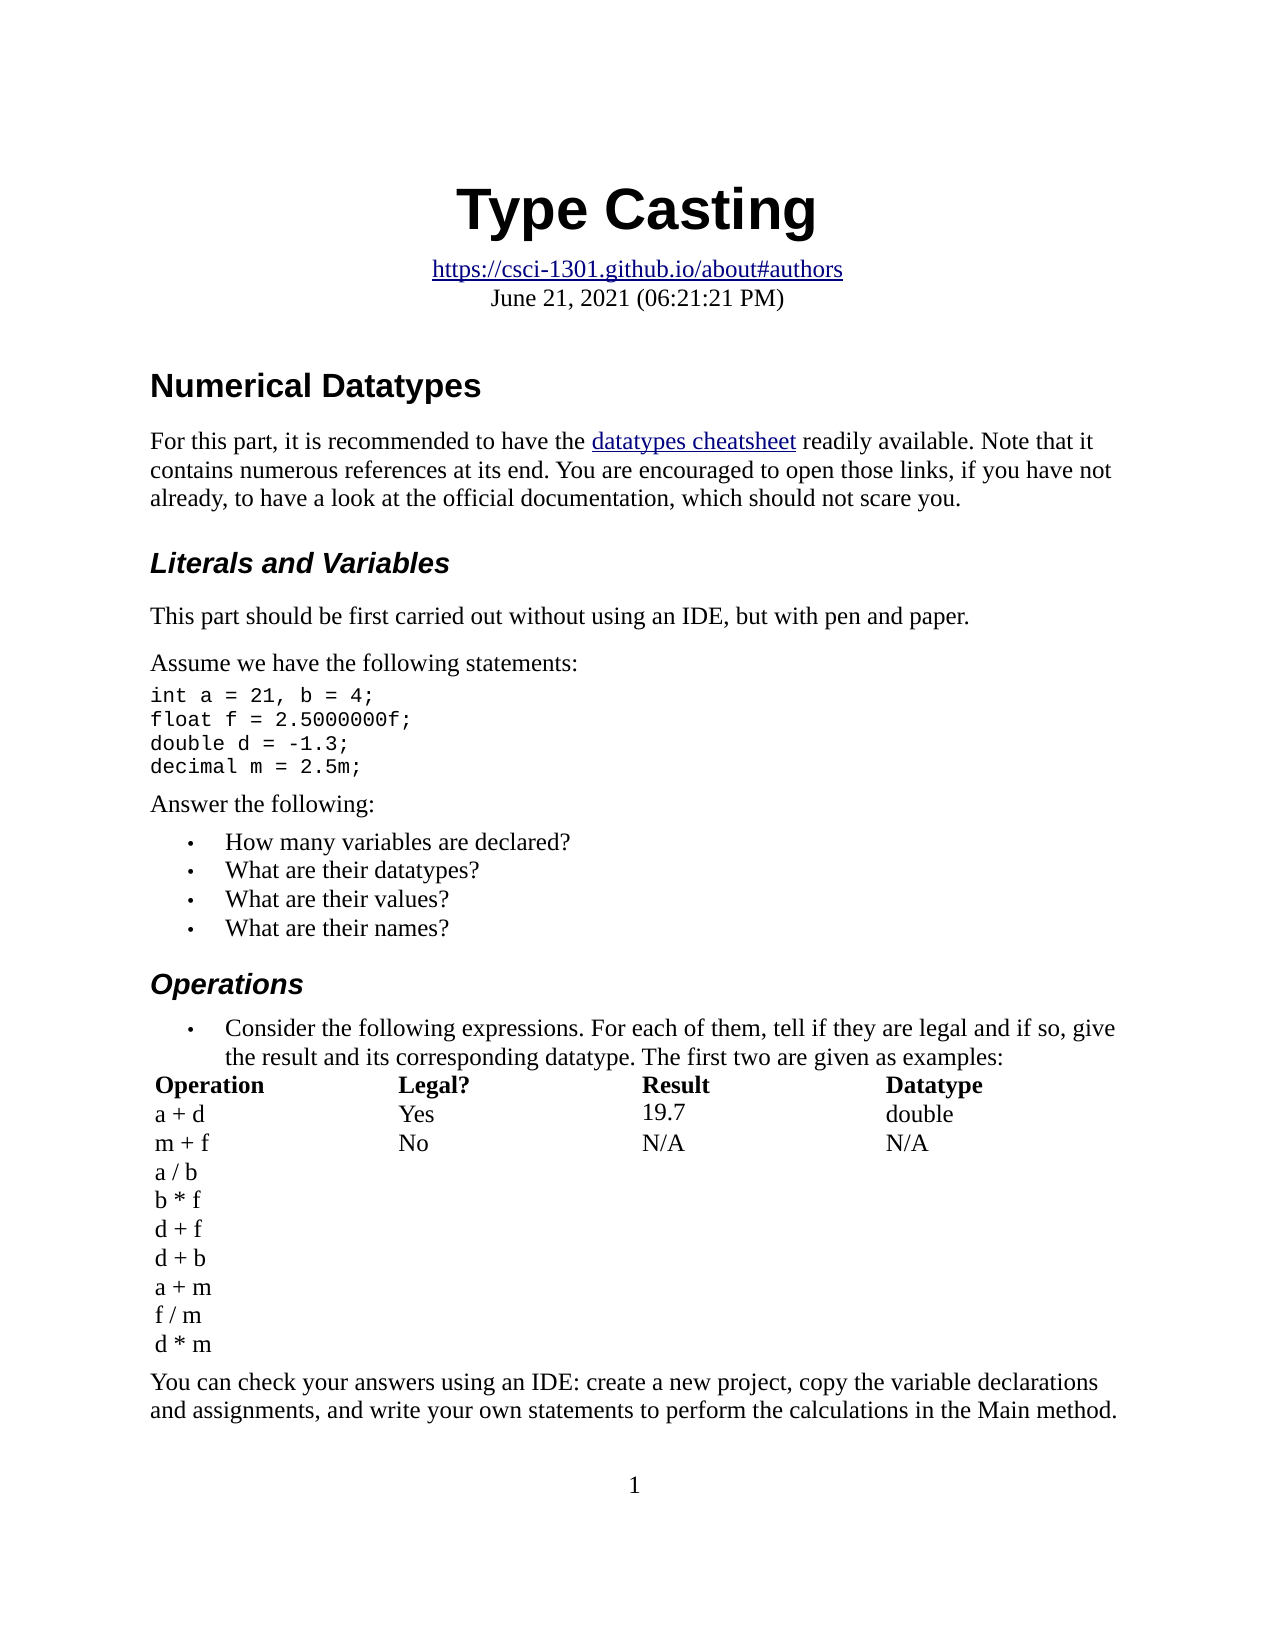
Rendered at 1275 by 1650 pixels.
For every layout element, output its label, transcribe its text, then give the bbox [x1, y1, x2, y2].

text Answer the following: [150, 789, 1125, 818]
table_header Result [638, 1070, 881, 1099]
table_cell [394, 1214, 637, 1243]
table_cell [638, 1099, 881, 1128]
table_cell [881, 1185, 1125, 1214]
table_cell [638, 1300, 881, 1329]
table_cell a + d [150, 1099, 394, 1128]
text June 21, 2021 (06:21:21 PM) [150, 283, 1125, 312]
table_cell [394, 1329, 637, 1358]
list What are their values? [187, 884, 1125, 913]
title Type Casting [150, 175, 1125, 242]
table_cell a + m [150, 1272, 394, 1300]
table_cell d + f [150, 1214, 394, 1243]
table_header Legal? [394, 1070, 637, 1099]
table_cell f / m [150, 1300, 394, 1329]
table_cell [638, 1272, 881, 1300]
table_cell N/A [881, 1128, 1125, 1157]
subtitle Numerical Datatypes [150, 366, 1125, 404]
table_cell [881, 1300, 1125, 1329]
table_cell [638, 1329, 881, 1358]
table_header Operation [150, 1070, 394, 1099]
table_cell [881, 1214, 1125, 1243]
table_cell [638, 1185, 881, 1214]
table_cell No [394, 1128, 637, 1157]
text double d = -1.3; [150, 733, 1125, 756]
table_cell [394, 1185, 637, 1214]
text You can check your answers using an IDE: create a new project, copy the variable declarations and assignments, and write your own statements to perform the calculations in the Main method. [150, 1367, 1125, 1424]
list How many variables are declared? [187, 827, 1125, 856]
table_cell a / b [150, 1157, 394, 1185]
table_cell N/A [638, 1128, 881, 1157]
list Consider the following expressions. For each of them, tell if they are legal and if so, give the result and its corresponding datatype. The first two are given as examples: [187, 1013, 1125, 1070]
text This part should be first carried out without using an IDE, but with pen and paper. [150, 601, 1125, 630]
table_cell [394, 1157, 637, 1185]
subtitle Operations [150, 967, 1125, 1000]
text https://csci-1301.github.io/about#authors [150, 254, 1125, 283]
table_cell [881, 1243, 1125, 1272]
list What are their datatypes? [187, 856, 1125, 884]
text decimal m = 2.5m; [150, 756, 1125, 780]
table_cell [394, 1300, 637, 1329]
table_header Datatype [881, 1070, 1125, 1099]
text Assume we have the following statements: [150, 648, 1125, 677]
text float f = 2.5000000f; [150, 709, 1125, 733]
table_cell [394, 1243, 637, 1272]
table_cell [638, 1243, 881, 1272]
text int a = 21, b = 4; [150, 686, 1125, 709]
table_cell [881, 1157, 1125, 1185]
table_cell d * m [150, 1329, 394, 1358]
subtitle Literals and Variables [150, 546, 1125, 580]
list What are their names? [187, 913, 1125, 942]
table_cell [638, 1214, 881, 1243]
table_cell [881, 1272, 1125, 1300]
table_cell double [881, 1099, 1125, 1128]
table_cell Yes [394, 1099, 637, 1128]
table_cell [881, 1329, 1125, 1358]
table_cell [394, 1272, 637, 1300]
table_cell m + f [150, 1128, 394, 1157]
table_cell [638, 1157, 881, 1185]
table_cell d + b [150, 1243, 394, 1272]
text For this part, it is recommended to have the datatypes cheatsheet readily available. Note that it contains numerous references at its end. You are encouraged to open those links, if you have not already, to have a look at the official documentation, which should not scare you. [150, 426, 1125, 512]
table_cell b * f [150, 1185, 394, 1214]
